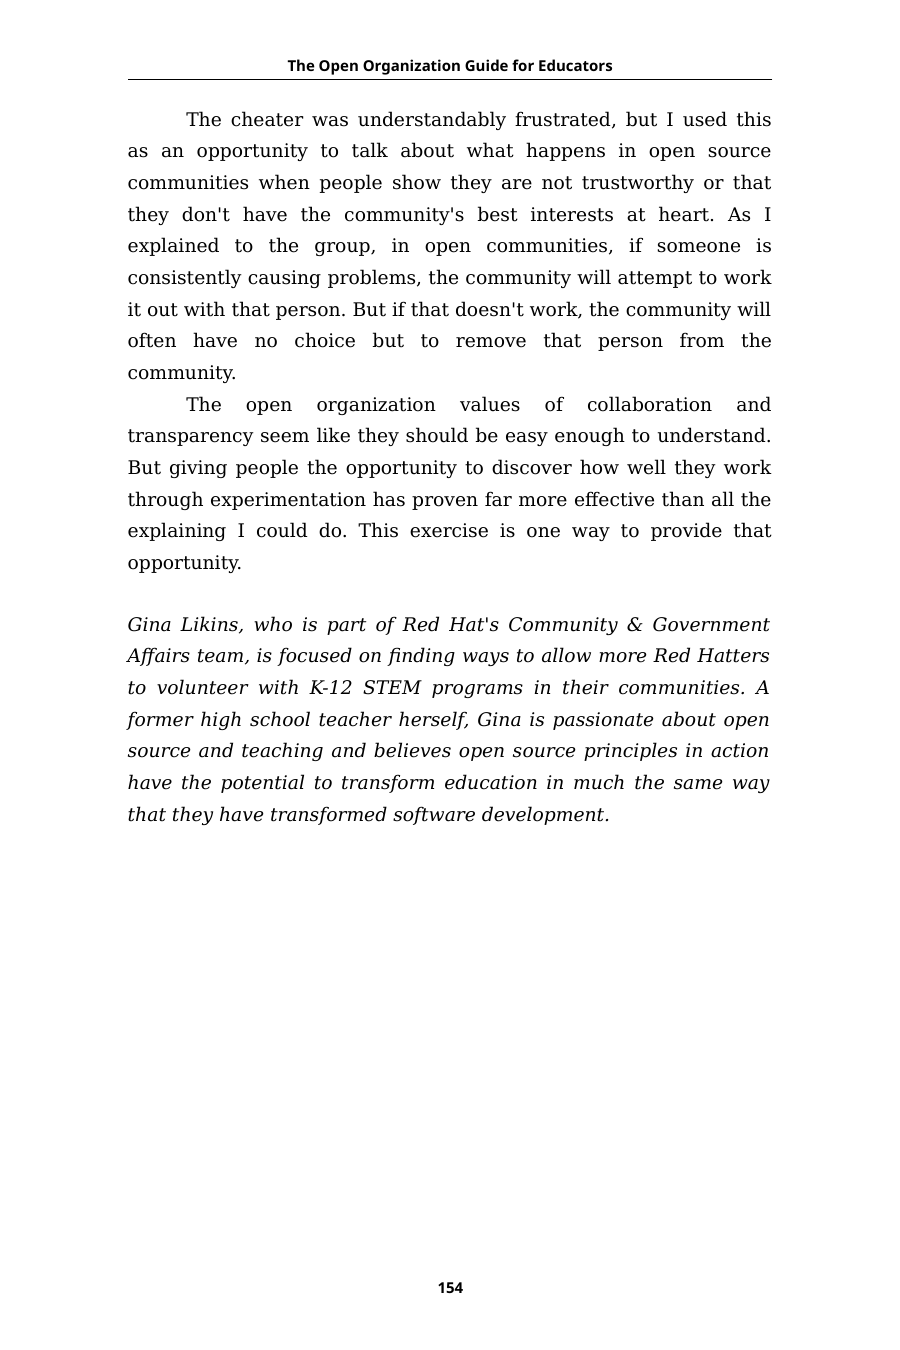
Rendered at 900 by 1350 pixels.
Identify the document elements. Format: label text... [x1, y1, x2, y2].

text The open organization values of collaboration and transparency seem like they should be easy enough to understand. But giving people the opportunity to discover how well they work through experimentation has proven far more effective than all the explaining I could do. This exercise is one way to provide that opportunity. [127, 394, 772, 574]
text Gina Likins, who is part of Red Hat's Community & Government Affairs team, is focused on finding ways to allow more Red Hatters to volunteer with K-12 STEM programs in their communities. A former high school teacher herself, Gina is passionate about open source and teaching and believes open source principles in action have the potential to transform education in much the same way that they have transformed software development. [127, 614, 772, 826]
text The cheater was understandably frustrated, but I used this as an opportunity to talk about what happens in open source communities when people show they are not trustworthy or that they don't have the community's best interests at heart. As I explained to the group, in open communities, if someone is consistently causing problems, the community will attempt to work it out with that person. But if that doesn't work, the community will often have no choice but to remove that person from the community. [127, 109, 772, 384]
